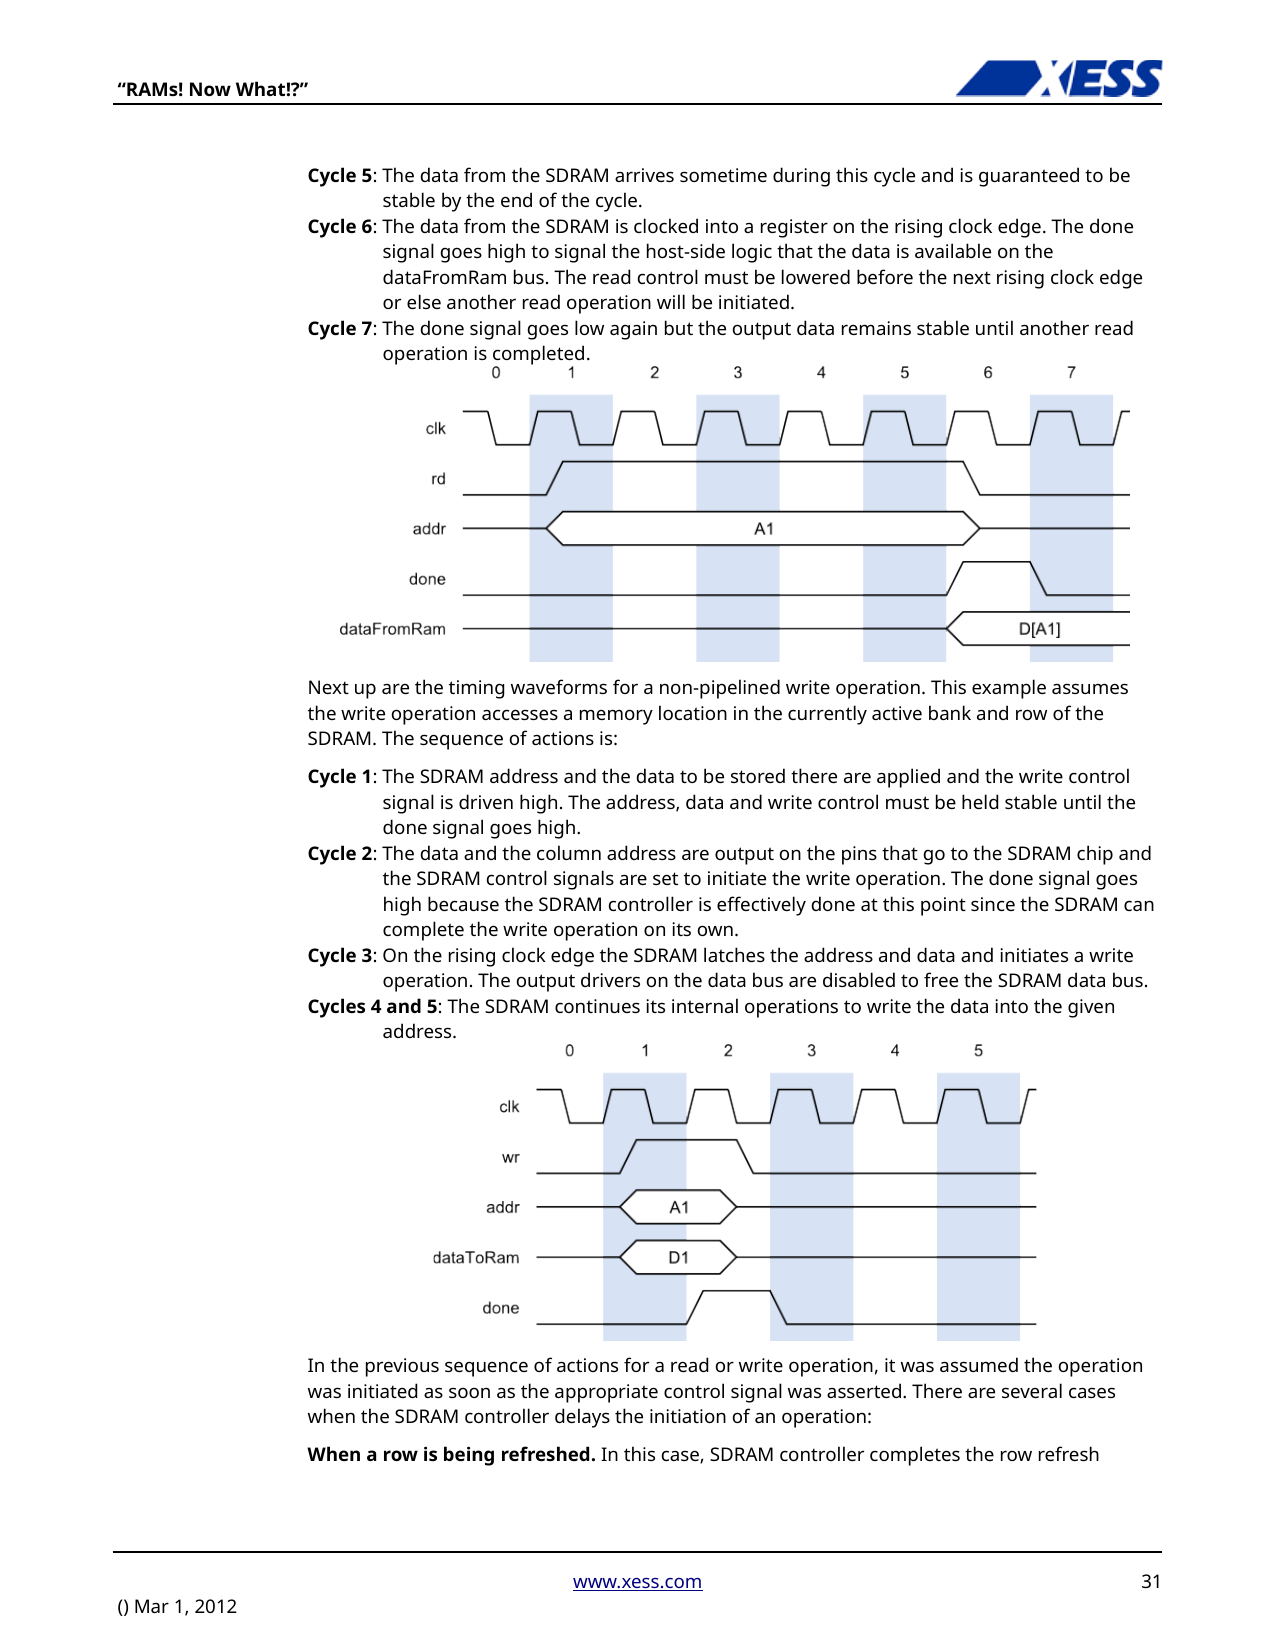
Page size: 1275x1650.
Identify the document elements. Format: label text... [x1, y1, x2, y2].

text Next up are the timing waveforms for a non-pipelined write operation. This example assumes the write operation accesses a memory location in the currently active bank and row of the SDRAM. The sequence of actions is: [307, 674, 1162, 751]
text In the previous sequence of actions for a read or write operation, it was assumed the operation was initiated as soon as the appropriate control signal was asserted. There are several cases when the SDRAM controller delays the initiation of an operation: [307, 1353, 1162, 1429]
picture [340, 366, 1130, 662]
picture [955, 60, 1163, 97]
text Cycle 7: The done signal goes low again but the output data remains stable until another read operation is completed. [307, 315, 1162, 366]
text Cycle 5: The data from the SDRAM arrives sometime during this cycle and is guaranteed to be stable by the end of the cycle. [307, 162, 1162, 213]
text Cycles 4 and 5: The SDRAM continues its internal operations to write the data into the given address. [307, 993, 1162, 1044]
picture [433, 1044, 1037, 1341]
text Cycle 2: The data and the column address are output on the pins that go to the SDRAM chip and the SDRAM control signals are set to initiate the write operation. The done signal goes high because the SDRAM controller is effectively done at this point since the SDRAM can complete the write operation on its own. [307, 840, 1162, 942]
text When a row is being refreshed. In this case, SDRAM controller completes the row refresh [307, 1442, 1162, 1467]
text Cycle 1: The SDRAM address and the data to be stored there are applied and the write control signal is driven high. The address, data and write control must be held stable until the done signal goes high. [307, 763, 1162, 840]
text Cycle 6: The data from the SDRAM is clocked into a register on the rising clock edge. The done signal goes high to signal the host-side logic that the data is available on the dataFromRam bus. The read control must be lowered before the next rising clock edge or else another read operation will be initiated. [307, 213, 1162, 315]
text Cycle 3: On the rising clock edge the SDRAM latches the address and data and initiates a write operation. The output drivers on the data bus are disabled to free the SDRAM data bus. [307, 942, 1162, 993]
